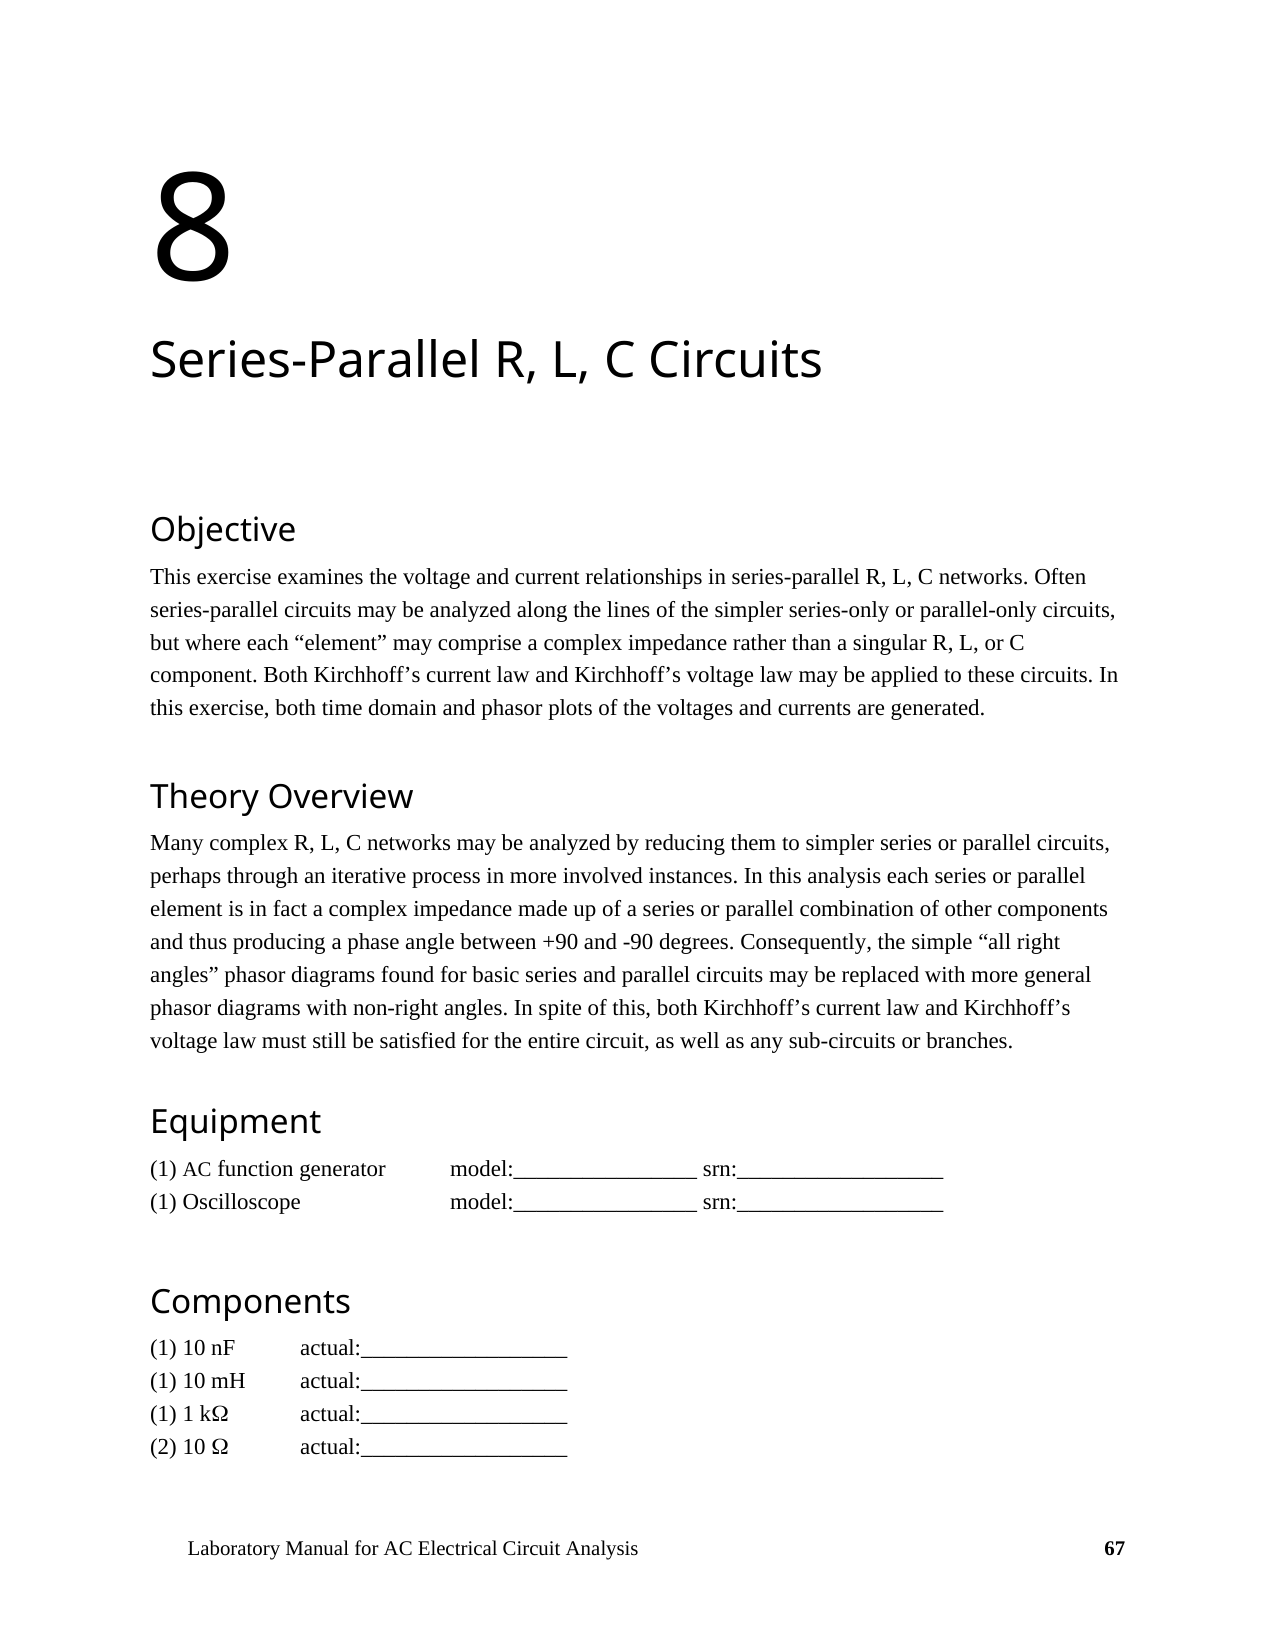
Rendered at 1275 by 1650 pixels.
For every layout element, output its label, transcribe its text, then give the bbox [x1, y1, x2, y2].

text (2) 10  actual:__________________ [150, 1433, 1125, 1459]
text Many complex R, L, C networks may be analyzed by reducing them to simpler series or parallel circuits, perhaps through an iterative process in more involved instances. In this analysis each series or parallel element is in fact a complex impedance made up of a series or parallel combination of other components and thus producing a phase angle between +90 and -90 degrees. Consequently, the simple “all right angles” phasor diagrams found for basic series and parallel circuits may be replaced with more general phasor diagrams with non-right angles. In spite of this, both Kirchhoff’s current law and Kirchhoff’s voltage law must still be satisfied for the entire circuit, as well as any sub-circuits or branches. [150, 829, 1125, 1053]
text This exercise examines the voltage and current relationships in series-parallel R, L, C networks. Often series-parallel circuits may be analyzed along the lines of the simpler series-only or parallel-only circuits, but where each “element” may comprise a complex impedance rather than a singular R, L, or C component. Both Kirchhoff’s current law and Kirchhoff’s voltage law may be applied to these circuits. In this exercise, both time domain and phasor plots of the voltages and currents are generated. [150, 563, 1125, 721]
subtitle Theory Overview [150, 773, 1125, 818]
text (1) 10 mH actual:__________________ [150, 1367, 1125, 1394]
title Series-Parallel R, L, C Circuits [150, 324, 1125, 392]
text (1) AC function generator model:________________ srn:__________________ [150, 1155, 1125, 1181]
title 8 [150, 120, 1125, 324]
text (1) Oscilloscope model:________________ srn:__________________ [150, 1188, 1125, 1214]
text (1) 1 k actual:__________________ [150, 1400, 1125, 1427]
text (1) 10 nF actual:__________________ [150, 1334, 1125, 1361]
subtitle Components [150, 1278, 1125, 1323]
subtitle Equipment [150, 1098, 1125, 1144]
subtitle Objective [150, 506, 1125, 551]
